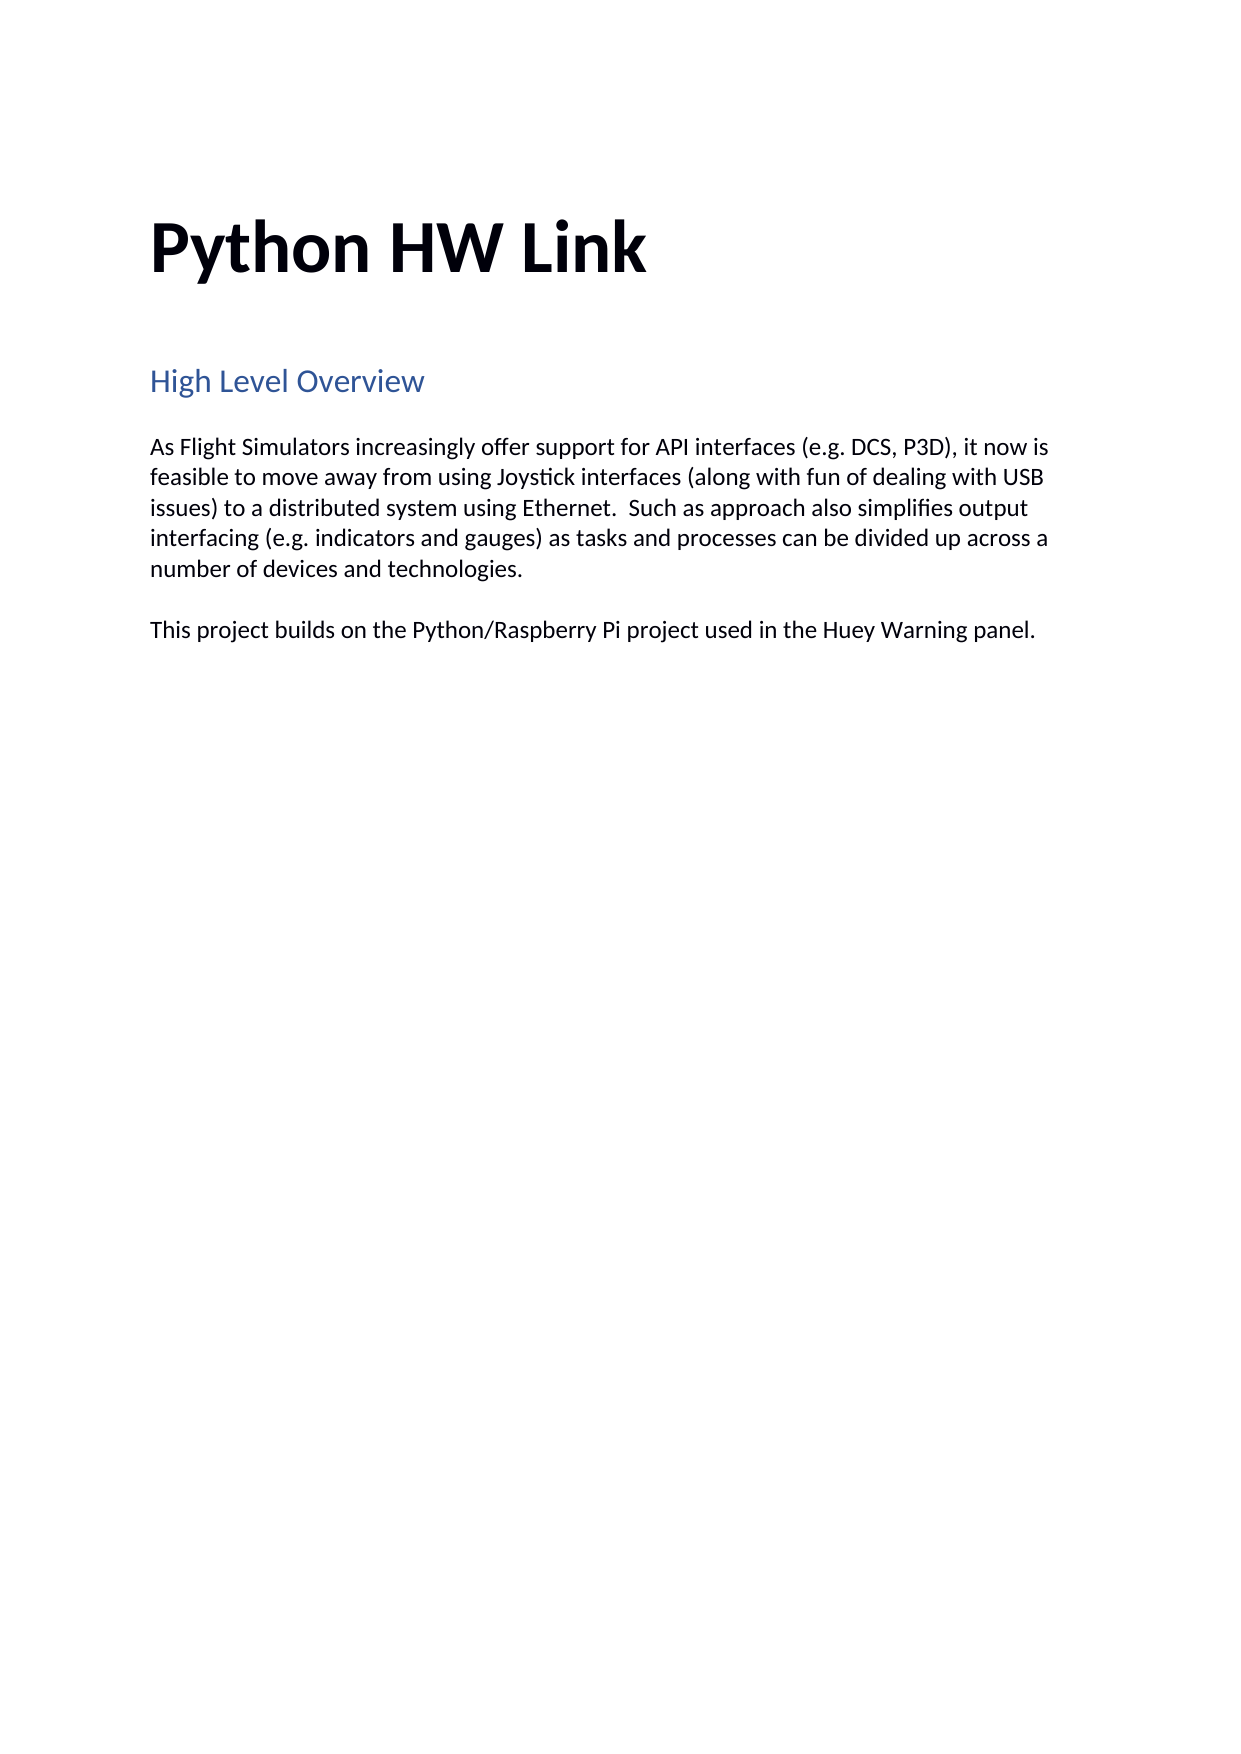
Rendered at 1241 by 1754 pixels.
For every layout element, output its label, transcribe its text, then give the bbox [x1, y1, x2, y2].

text This project builds on the Python/Raspberry Pi project used in the Huey Warning panel. [150, 614, 1090, 644]
text As Flight Simulators increasingly offer support for API interfaces (e.g. DCS, P3D), it now is feasible to move away from using Joystick interfaces (along with fun of dealing with USB issues) to a distributed system using Ethernet. Such as approach also simplifies output interfacing (e.g. indicators and gauges) as tasks and processes can be divided up across a number of devices and technologies. [150, 431, 1090, 583]
subtitle High Level Overview [150, 359, 1090, 400]
title Python HW Link [150, 200, 1090, 292]
